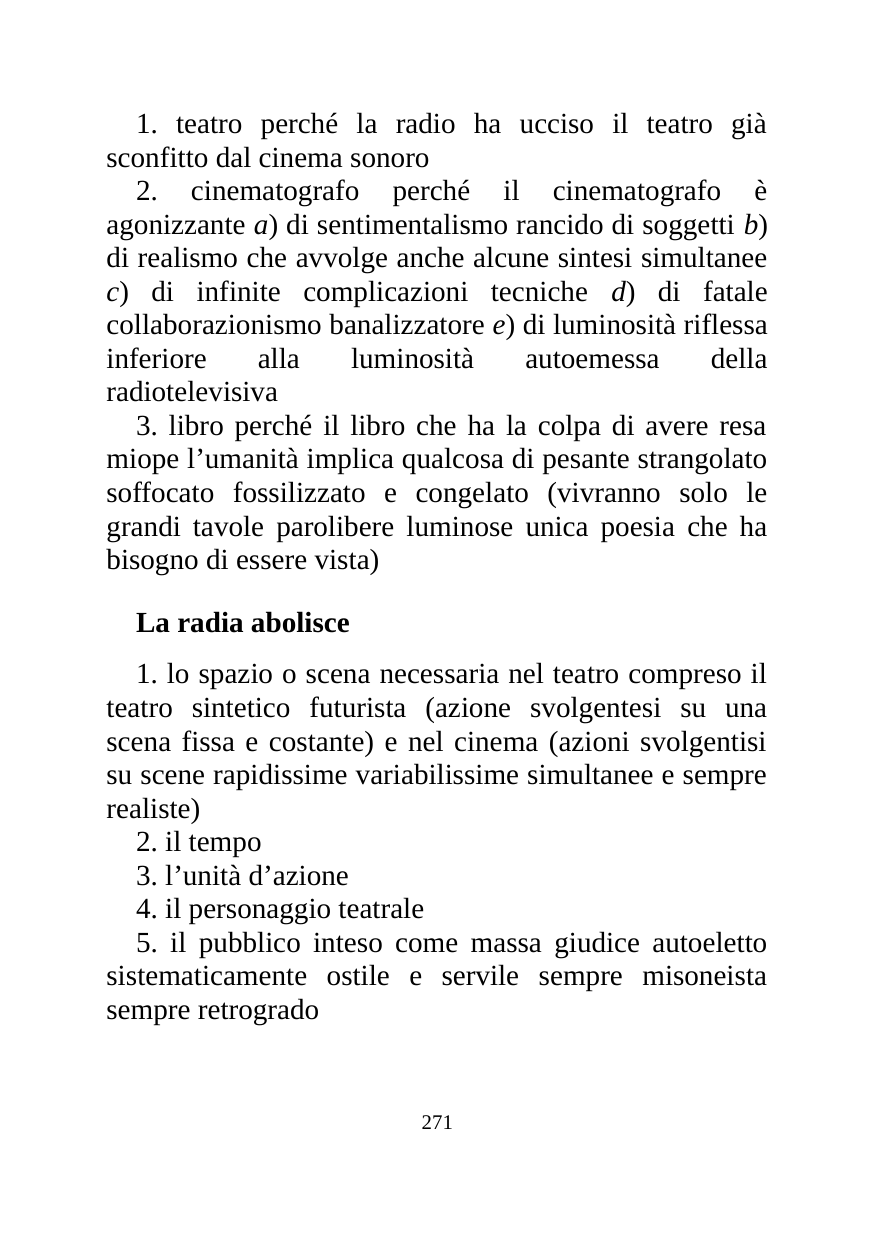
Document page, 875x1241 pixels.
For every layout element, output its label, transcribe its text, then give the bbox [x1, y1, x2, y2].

text 1. lo spazio o scena necessaria nel teatro compreso il teatro sintetico futurista (azione svolgentesi su una scena fissa e costante) e nel cinema (azioni svolgentisi su scene rapidissime variabilissime simultanee e sempre realiste) [106, 657, 768, 824]
text 5. il pubblico inteso come massa giudice autoeletto sistematicamente ostile e servile sempre misoneista sempre retrogrado [106, 925, 768, 1026]
text 2. il tempo [106, 824, 768, 858]
text 2. cinematografo perché il cinematografo è agonizzante a) di sentimentalismo rancido di soggetti b) di realismo che avvolge anche alcune sintesi simultanee c) di infinite complicazioni tecniche d) di fatale collaborazionismo banalizzatore e) di luminosità riflessa inferiore alla luminosità autoemessa della radiotelevisiva [106, 173, 768, 408]
text 1. teatro perché la radio ha ucciso il teatro già sconfitto dal cinema sonoro [106, 106, 768, 173]
text La radia abolisce [106, 605, 768, 639]
text 4. il personaggio teatrale [106, 891, 768, 925]
text 3. l’unità d’azione [106, 858, 768, 891]
text 3. libro perché il libro che ha la colpa di avere resa miope l’umanità implica qualcosa di pesante strangolato soffocato fossilizzato e congelato (vivranno solo le grandi tavole parolibere luminose unica poesia che ha bisogno di essere vista) [106, 408, 768, 576]
